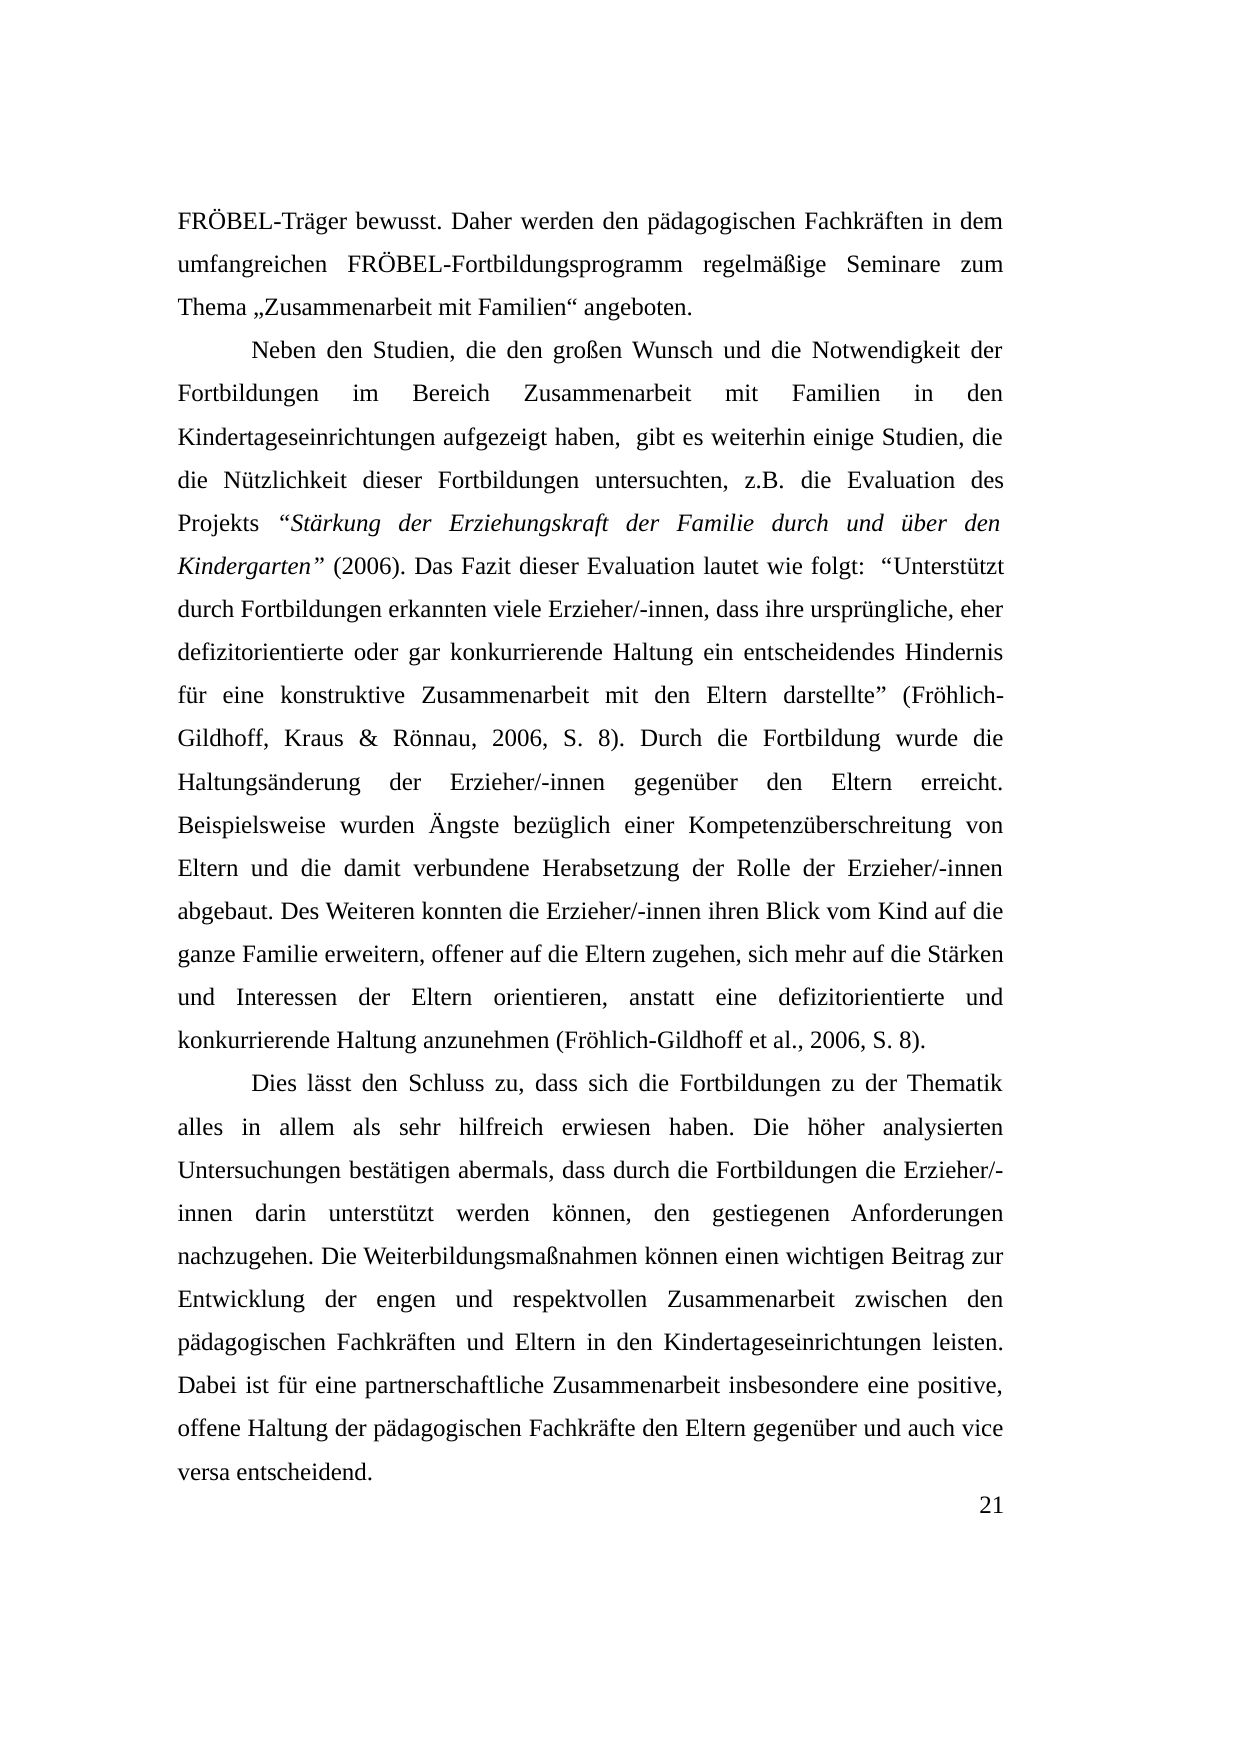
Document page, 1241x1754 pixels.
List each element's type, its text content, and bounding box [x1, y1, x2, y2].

text FRÖBEL-Träger bewusst. Daher werden den pädagogischen Fachkräften in dem umfangreichen FRÖBEL-Fortbildungsprogramm regelmäßige Seminare zum Thema „Zusammenarbeit mit Familien“ angeboten. [177, 206, 1004, 321]
text Dies lässt den Schluss zu, dass sich die Fortbildungen zu der Thematik alles in allem als sehr hilfreich erwiesen haben. Die höher analysierten Untersuchungen bestätigen abermals, dass durch die Fortbildungen die Erzieher/-innen darin unterstützt werden können, den gestiegenen Anforderungen nachzugehen. Die Weiterbildungsmaßnahmen können einen wichtigen Beitrag zur Entwicklung der engen und respektvollen Zusammenarbeit zwischen den pädagogischen Fachkräften und Eltern in den Kindertageseinrichtungen leisten. Dabei ist für eine partnerschaftliche Zusammenarbeit insbesondere eine positive, offene Haltung der pädagogischen Fachkräfte den Eltern gegenüber und auch vice versa entscheidend. [177, 1068, 1004, 1485]
text Neben den Studien, die den großen Wunsch und die Notwendigkeit der Fortbildungen im Bereich Zusammenarbeit mit Familien in den Kindertageseinrichtungen aufgezeigt haben, gibt es weiterhin einige Studien, die die Nützlichkeit dieser Fortbildungen untersuchten, z.B. die Evaluation des Projekts “Stärkung der Erziehungskraft der Familie durch und über den Kindergarten” (2006). Das Fazit dieser Evaluation lautet wie folgt: “Unterstützt durch Fortbildungen erkannten viele Erzieher/-innen, dass ihre ursprüngliche, eher defizitorientierte oder gar konkurrierende Haltung ein entscheidendes Hindernis für eine konstruktive Zusammenarbeit mit den Eltern darstellte” (Fröhlich-Gildhoff, Kraus & Rönnau, 2006, S. 8). Durch die Fortbildung wurde die Haltungsänderung der Erzieher/-innen gegenüber den Eltern erreicht. Beispielsweise wurden Ängste bezüglich einer Kompetenzüberschreitung von Eltern und die damit verbundene Herabsetzung der Rolle der Erzieher/-innen abgebaut. Des Weiteren konnten die Erzieher/-innen ihren Blick vom Kind auf die ganze Familie erweitern, offener auf die Eltern zugehen, sich mehr auf die Stärken und Interessen der Eltern orientieren, anstatt eine defizitorientierte und konkurrierende Haltung anzunehmen (Fröhlich-Gildhoff et al., 2006, S. 8). [177, 335, 1004, 1054]
